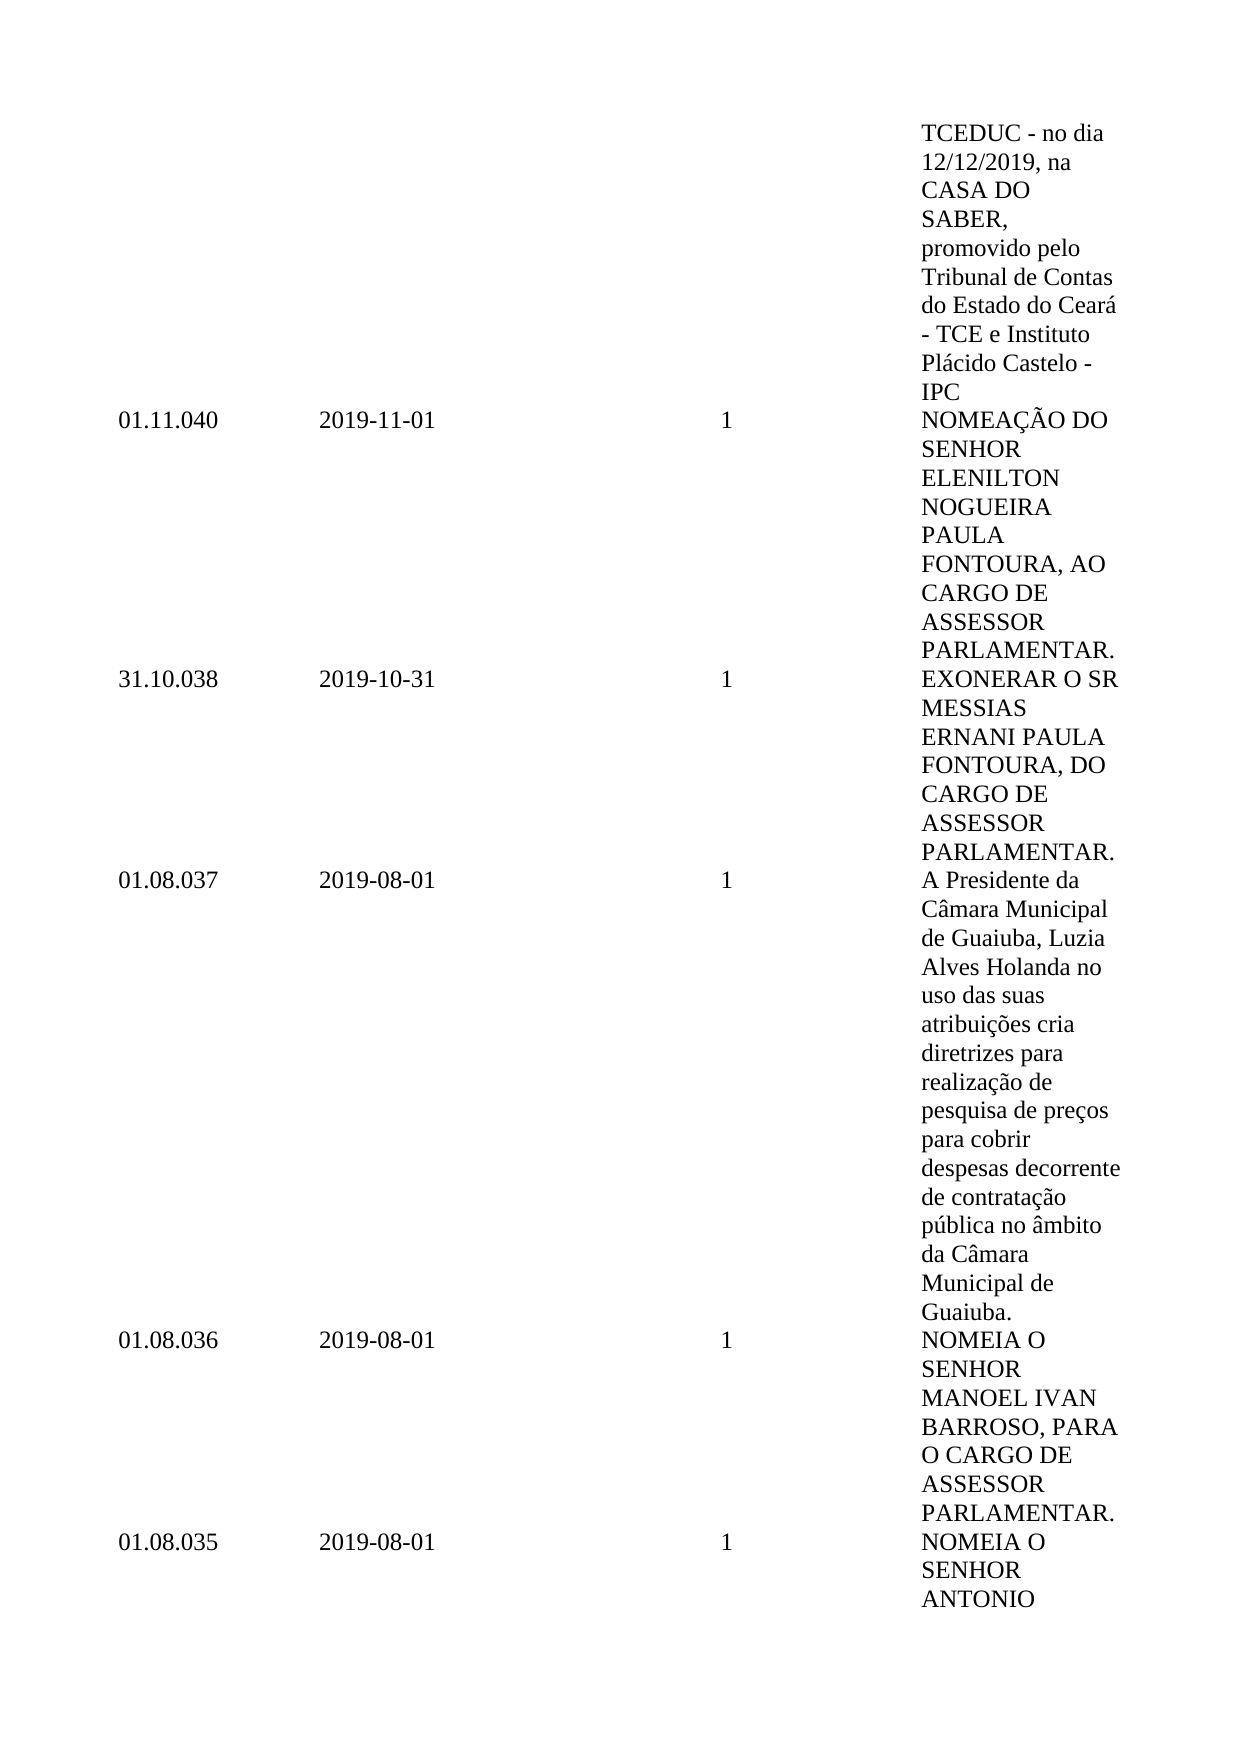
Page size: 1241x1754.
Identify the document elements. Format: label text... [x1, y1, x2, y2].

table_cell NOMEIA O SENHOR MANOEL IVAN BARROSO, PARA O CARGO DE ASSESSOR PARLAMENTAR. [921, 1326, 1122, 1527]
table_cell 2019-10-31 [319, 664, 519, 866]
table_cell A Presidente da Câmara Municipal de Guaiuba, Luzia Alves Holanda no uso das suas atribuições cria diretrizes para realização de pesquisa de preços para cobrir despesas decorrente de contratação pública no âmbito da Câmara Municipal de Guaiuba. [921, 866, 1122, 1326]
table_cell [520, 118, 720, 406]
table_cell [520, 1326, 720, 1527]
table_cell 01.08.035 [118, 1527, 319, 1613]
table_cell [520, 866, 720, 1326]
table_cell 1 [720, 1326, 921, 1527]
table_cell - TCEDUC - no dia 12/12/2019, na CASA DO SABER, promovido pelo Tribunal de Contas do Estado do Ceará - TCE e Instituto Plácido Castelo - IPC [921, 118, 1122, 406]
table_cell [319, 118, 519, 406]
table_cell [520, 1527, 720, 1613]
table_cell 2019-11-01 [319, 406, 519, 664]
table_cell [720, 118, 921, 406]
table_cell 2019-08-01 [319, 866, 519, 1326]
table_cell 2019-08-01 [319, 1326, 519, 1527]
table_cell 31.10.038 [118, 664, 319, 866]
table_cell 01.08.037 [118, 866, 319, 1326]
table_cell EXONERAR O SR MESSIAS ERNANI PAULA FONTOURA, DO CARGO DE ASSESSOR PARLAMENTAR. [921, 664, 1122, 866]
table_cell 2019-08-01 [319, 1527, 519, 1613]
table_cell 01.08.036 [118, 1326, 319, 1527]
table_cell 01.11.040 [118, 406, 319, 664]
table_cell 1 [720, 664, 921, 866]
table_cell [118, 118, 319, 406]
table_cell 1 [720, 866, 921, 1326]
table_cell [520, 664, 720, 866]
table_cell NOMEAÇÃO DO SENHOR ELENILTON NOGUEIRA PAULA FONTOURA, AO CARGO DE ASSESSOR PARLAMENTAR. [921, 406, 1122, 664]
table_cell 1 [720, 406, 921, 664]
table_cell 1 [720, 1527, 921, 1613]
table_cell [520, 406, 720, 664]
table_cell NOMEIA O SENHOR ANTONIO [921, 1527, 1122, 1613]
